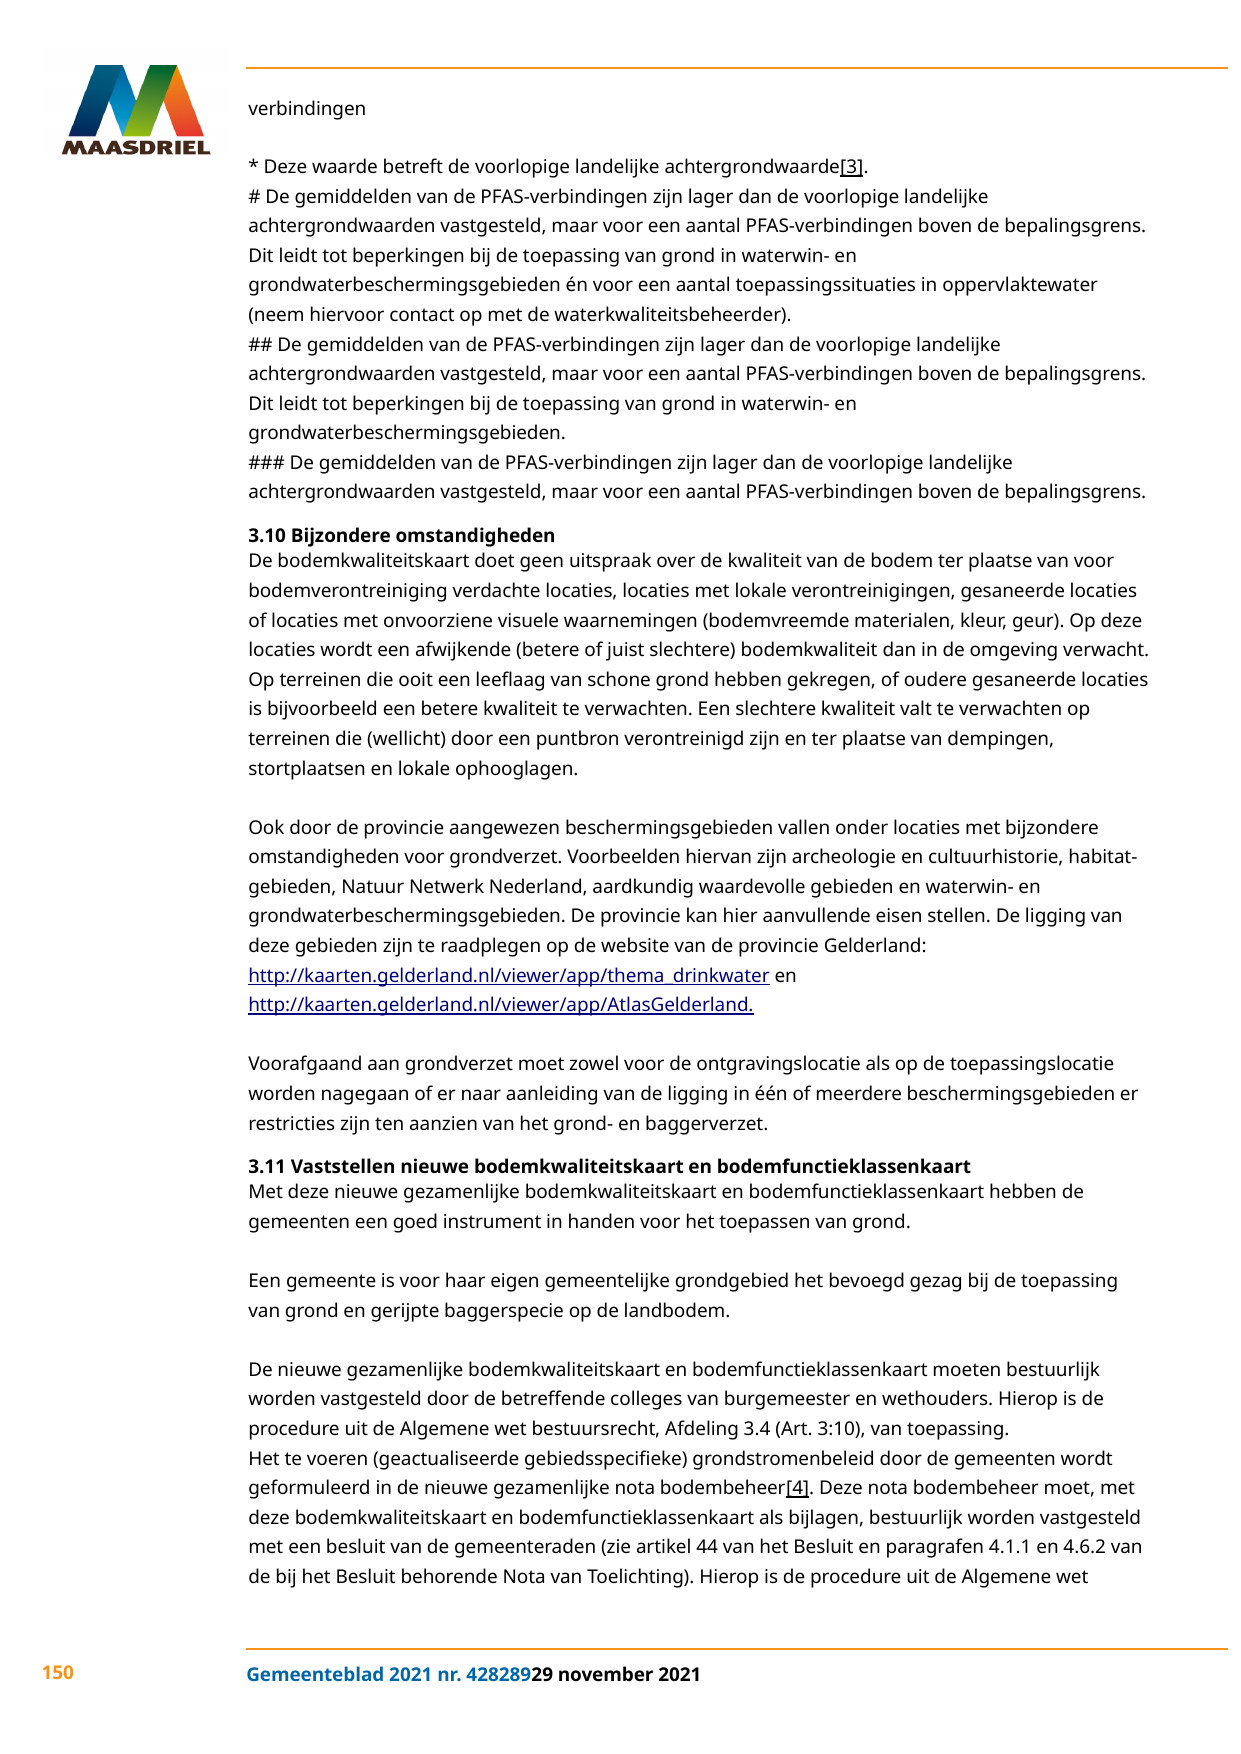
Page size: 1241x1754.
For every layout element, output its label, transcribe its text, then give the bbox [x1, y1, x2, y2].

table_cell [942, 95, 1152, 121]
text De nieuwe gezamenlijke bodemkwaliteitskaart en bodemfunctieklassenkaart moeten bestuurlijk worden vastgesteld door de betreffende colleges van burgemeester en wethouders. Hierop is de procedure uit de Algemene wet bestuursrecht, Afdeling 3.4 (Art. 3:10), van toepassing. [248, 1356, 1152, 1441]
text # De gemiddelden van de PFAS-verbindingen zijn lager dan de voorlopige landelijke achtergrondwaarden vastgesteld, maar voor een aantal PFAS-verbindingen boven de bepalingsgrens. Dit leidt tot beperkingen bij de toepassing van grond in waterwin- en grondwaterbeschermingsgebieden én voor een aantal toepassingssituaties in oppervlaktewater (neem hiervoor contact op met de waterkwaliteitsbeheerder). [248, 183, 1152, 327]
text Ook door de provincie aangewezen beschermingsgebieden vallen onder locaties met bijzondere omstandigheden voor grondverzet. Voorbeelden hiervan zijn archeologie en cultuurhistorie, habitat-gebieden, Natuur Netwerk Nederland, aardkundig waardevolle gebieden en waterwin- en grondwaterbeschermingsgebieden. De provincie kan hier aanvullende eisen stellen. De ligging van deze gebieden zijn te raadplegen op de website van de provincie Gelderland: http://kaarten.gelderland.nl/viewer/app/thema_drinkwater en http://kaarten.gelderland.nl/viewer/app/AtlasGelderland. [248, 814, 1152, 1017]
text Met deze nieuwe gezamenlijke bodemkwaliteitskaart en bodemfunctieklassenkaart hebben de gemeenten een goed instrument in handen voor het toepassen van grond. [248, 1178, 1152, 1234]
picture [41, 47, 231, 172]
text 3.11 Vaststellen nieuwe bodemkwaliteitskaart en bodemfunctieklassenkaart [248, 1153, 1152, 1178]
text * Deze waarde betreft de voorlopige landelijke achtergrondwaarde[3]. [248, 153, 1152, 179]
table_cell [732, 95, 942, 121]
text Voorafgaand aan grondverzet moet zowel voor de ontgravingslocatie als op de toepassingslocatie worden nagegaan of er naar aanleiding van de ligging in één of meerdere beschermingsgebieden er restricties zijn ten aanzien van het grond- en baggerverzet. [248, 1051, 1152, 1135]
text ### De gemiddelden van de PFAS-verbindingen zijn lager dan de voorlopige landelijke achtergrondwaarden vastgesteld, maar voor een aantal PFAS-verbindingen boven de bepalingsgrens. [248, 449, 1152, 504]
table_cell [522, 95, 732, 121]
text ## De gemiddelden van de PFAS-verbindingen zijn lager dan de voorlopige landelijke achtergrondwaarden vastgesteld, maar voor een aantal PFAS-verbindingen boven de bepalingsgrens. Dit leidt tot beperkingen bij de toepassing van grond in waterwin- en grondwaterbeschermingsgebieden. [248, 331, 1152, 445]
table_cell verbindingen [248, 95, 522, 121]
text Een gemeente is voor haar eigen gemeentelijke grondgebied het bevoegd gezag bij de toepassing van grond en gerijpte baggerspecie op de landbodem. [248, 1267, 1152, 1323]
text 3.10 Bijzondere omstandigheden [248, 522, 1152, 548]
text Het te voeren (geactualiseerde gebiedsspecifieke) grondstromenbeleid door de gemeenten wordt geformuleerd in de nieuwe gezamenlijke nota bodembeheer[4]. Deze nota bodembeheer moet, met deze bodemkwaliteitskaart en bodemfunctieklassenkaart als bijlagen, bestuurlijk worden vastgesteld met een besluit van de gemeenteraden (zie artikel 44 van het Besluit en paragrafen 4.1.1 en 4.6.2 van de bij het Besluit behorende Nota van Toelichting). Hierop is de procedure uit de Algemene wet [248, 1445, 1152, 1589]
text De bodemkwaliteitskaart doet geen uitspraak over de kwaliteit van de bodem ter plaatse van voor bodemverontreiniging verdachte locaties, locaties met lokale verontreinigingen, gesaneerde locaties of locaties met onvoorziene visuele waarnemingen (bodemvreemde materialen, kleur, geur). Op deze locaties wordt een afwijkende (betere of juist slechtere) bodemkwaliteit dan in de omgeving verwacht. Op terreinen die ooit een leeflaag van schone grond hebben gekregen, of oudere gesaneerde locaties is bijvoorbeeld een betere kwaliteit te verwachten. Een slechtere kwaliteit valt te verwachten op terreinen die (wellicht) door een puntbron verontreinigd zijn en ter plaatse van dempingen, stortplaatsen en lokale ophooglagen. [248, 548, 1152, 780]
